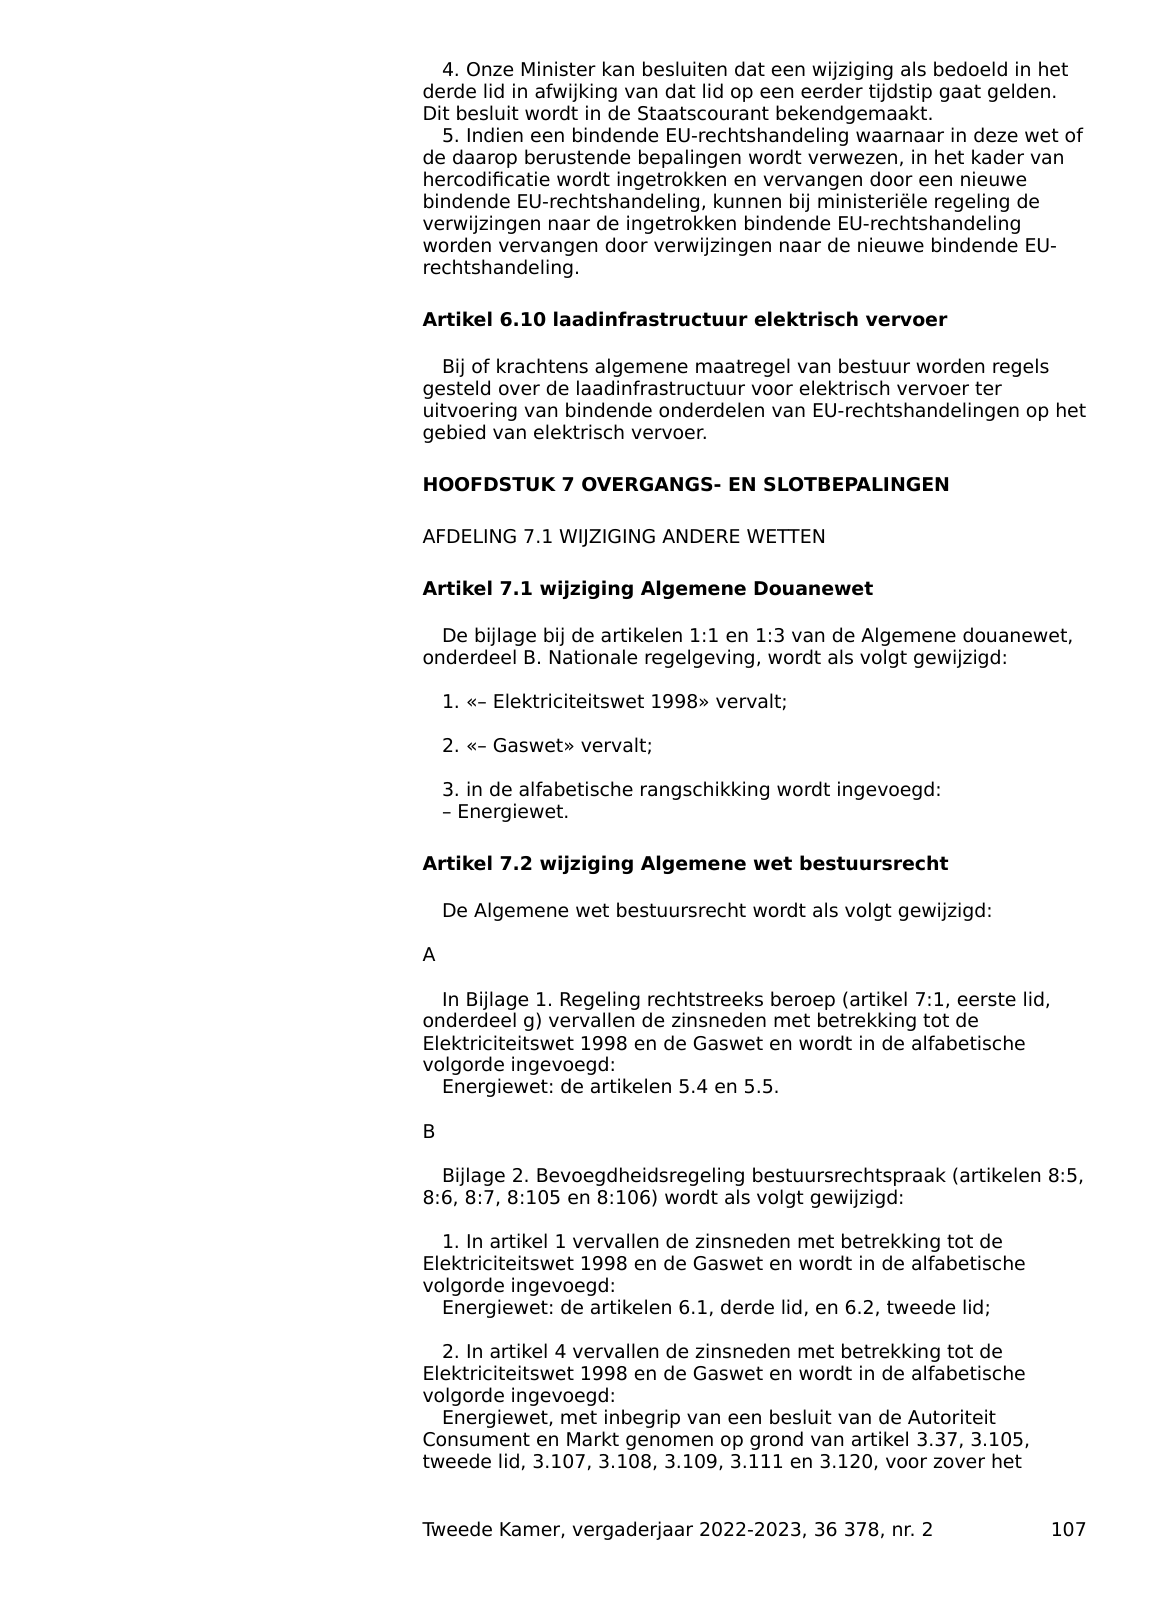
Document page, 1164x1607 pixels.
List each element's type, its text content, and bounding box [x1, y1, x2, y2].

subtitle Artikel 7.1 wijziging Algemene Douanewet [422, 578, 1087, 600]
text 4. Onze Minister kan besluiten dat een wijziging als bedoeld in het derde lid in afwijking van dat lid op een eerder tijdstip gaat gelden. Dit besluit wordt in de Staatscourant bekendgemaakt. [422, 59, 1087, 125]
text Bij of krachtens algemene maatregel van bestuur worden regels gesteld over de laadinfrastructuur voor elektrisch vervoer ter uitvoering van bindende onderdelen van EU-rechtshandelingen op het gebied van elektrisch vervoer. [422, 356, 1087, 444]
text Energiewet: de artikelen 5.4 en 5.5. [422, 1076, 1087, 1098]
text Bijlage 2. Bevoegdheidsregeling bestuursrechtspraak (artikelen 8:5, 8:6, 8:7, 8:105 en 8:106) wordt als volgt gewijzigd: [422, 1165, 1087, 1209]
text De bijlage bij de artikelen 1:1 en 1:3 van de Algemene douanewet, onderdeel B. Nationale regelgeving, wordt als volgt gewijzigd: [422, 625, 1087, 669]
text In Bijlage 1. Regeling rechtstreeks beroep (artikel 7:1, eerste lid, onderdeel g) vervallen de zinsneden met betrekking tot de Elektriciteitswet 1998 en de Gaswet en wordt in de alfabetische volgorde ingevoegd: [422, 988, 1087, 1076]
text B [422, 1121, 1087, 1142]
text Energiewet, met inbegrip van een besluit van de Autoriteit Consument en Markt genomen op grond van artikel 3.37, 3.105, tweede lid, 3.107, 3.108, 3.109, 3.111 en 3.120, voor zover het [422, 1407, 1087, 1473]
text 1. In artikel 1 vervallen de zinsneden met betrekking tot de Elektriciteitswet 1998 en de Gaswet en wordt in de alfabetische volgorde ingevoegd: [422, 1231, 1087, 1297]
text 1. «– Elektriciteitswet 1998» vervalt; [422, 691, 1087, 713]
text Energiewet: de artikelen 6.1, derde lid, en 6.2, tweede lid; [422, 1297, 1087, 1319]
subtitle HOOFDSTUK 7 OVERGANGS- EN SLOTBEPALINGEN [422, 474, 1087, 496]
text De Algemene wet bestuursrecht wordt als volgt gewijzigd: [422, 900, 1087, 922]
text – Energiewet. [422, 801, 1087, 823]
subtitle Artikel 7.2 wijziging Algemene wet bestuursrecht [422, 853, 1087, 875]
text A [422, 944, 1087, 966]
text 3. in de alfabetische rangschikking wordt ingevoegd: [422, 779, 1087, 801]
text 5. Indien een bindende EU-rechtshandeling waarnaar in deze wet of de daarop berustende bepalingen wordt verwezen, in het kader van hercodificatie wordt ingetrokken en vervangen door een nieuwe bindende EU-rechtshandeling, kunnen bij ministeriële regeling de verwijzingen naar de ingetrokken bindende EU-rechtshandeling worden vervangen door verwijzingen naar de nieuwe bindende EU-rechtshandeling. [422, 125, 1087, 279]
subtitle AFDELING 7.1 WIJZIGING ANDERE WETTEN [422, 526, 1087, 548]
text 2. In artikel 4 vervallen de zinsneden met betrekking tot de Elektriciteitswet 1998 en de Gaswet en wordt in de alfabetische volgorde ingevoegd: [422, 1341, 1087, 1407]
subtitle Artikel 6.10 laadinfrastructuur elektrisch vervoer [422, 309, 1087, 331]
text 2. «– Gaswet» vervalt; [422, 735, 1087, 757]
